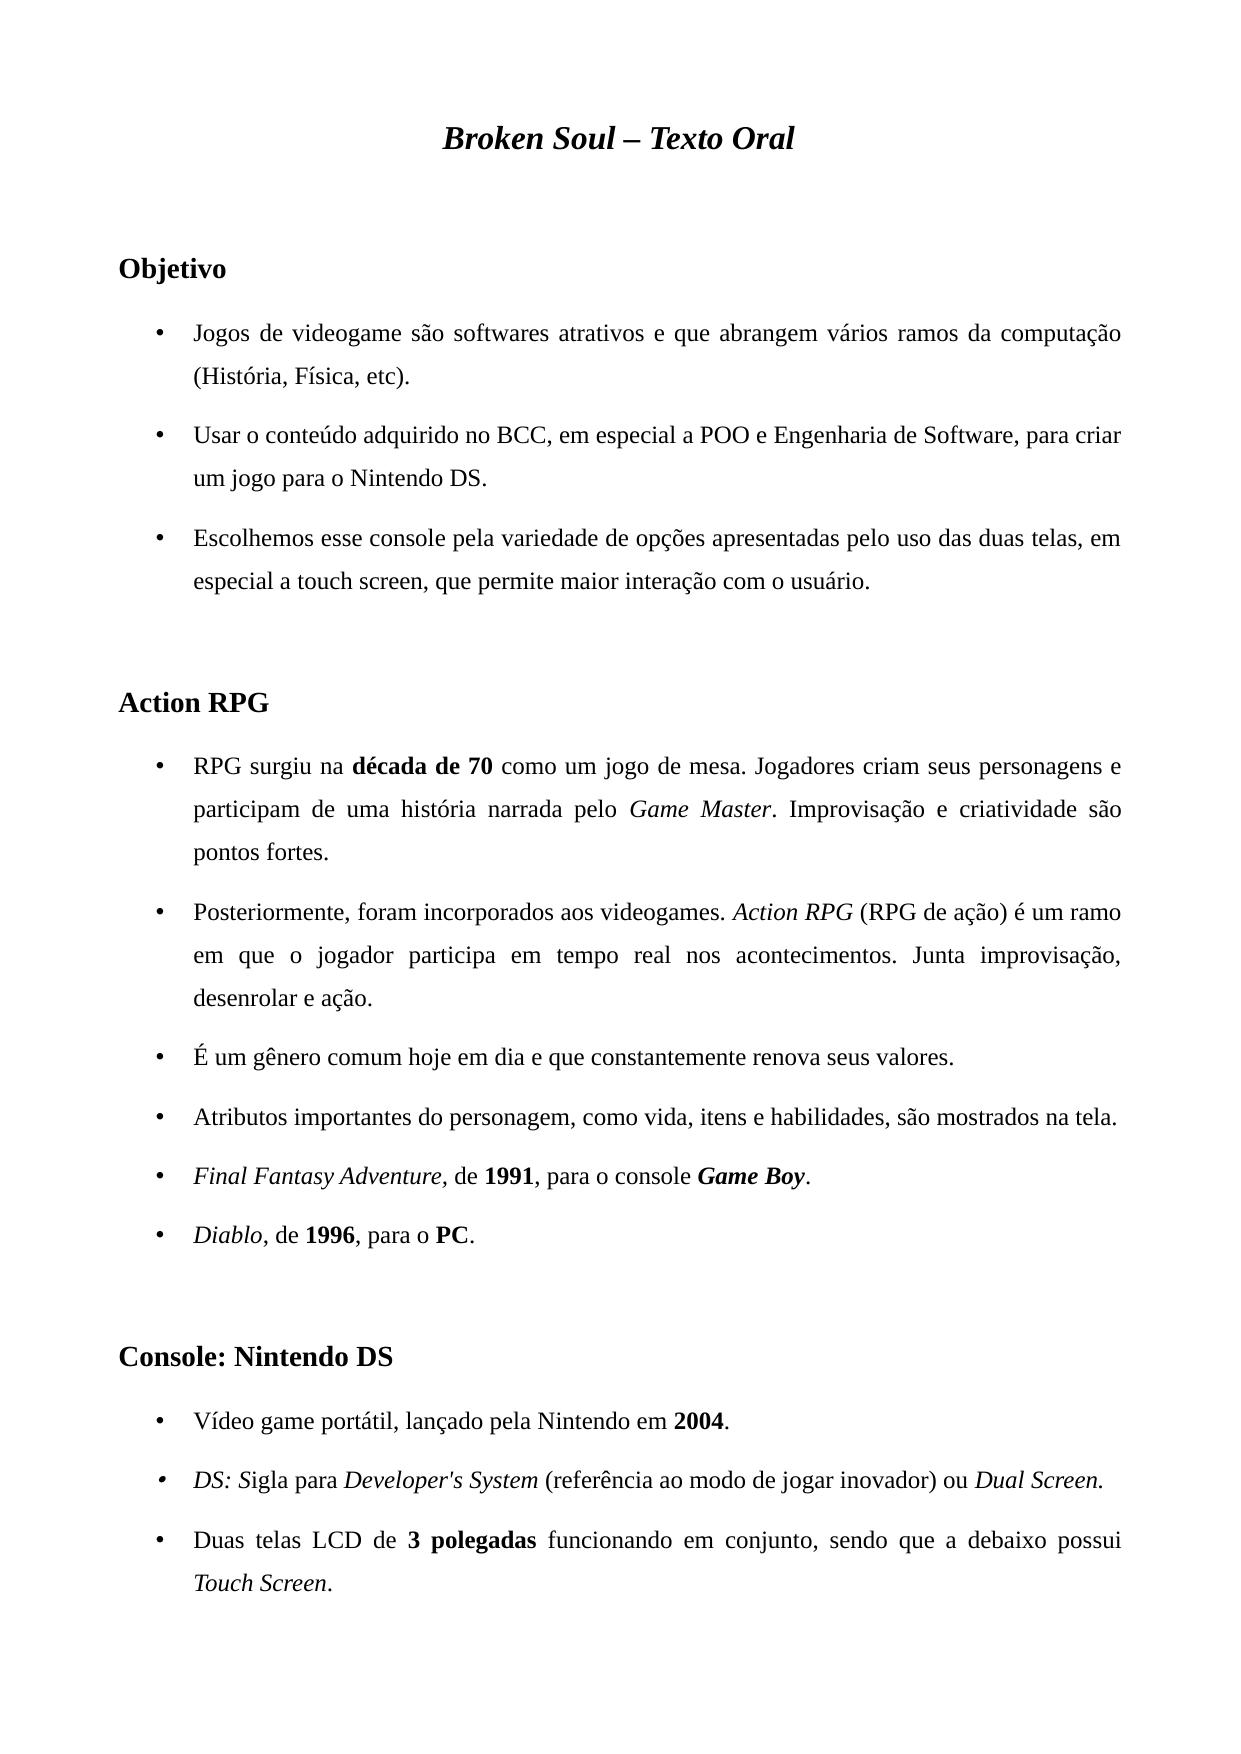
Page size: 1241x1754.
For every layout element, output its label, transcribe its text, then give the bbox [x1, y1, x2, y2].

list RPG surgiu na década de 70 como um jogo de mesa. Jogadores criam seus personagens e participam de uma história narrada pelo Game Master. Improvisação e criatividade são pontos fortes. [156, 751, 1122, 866]
text Broken Soul – Texto Oral [118, 118, 1122, 156]
list Posteriormente, foram incorporados aos videogames. Action RPG (RPG de ação) é um ramo em que o jogador participa em tempo real nos acontecimentos. Junta improvisação, desenrolar e ação. [156, 897, 1122, 1012]
list Diablo, de 1996, para o PC. [156, 1221, 1122, 1249]
text Objetivo [118, 251, 1122, 285]
text Console: Nintendo DS [118, 1339, 1122, 1373]
list É um gênero comum hoje em dia e que constantemente renova seus valores. [156, 1042, 1122, 1071]
list Usar o conteúdo adquirido no BCC, em especial a POO e Engenharia de Software, para criar um jogo para o Nintendo DS. [156, 420, 1122, 492]
list Jogos de videogame são softwares atrativos e que abrangem vários ramos da computação (História, Física, etc). [156, 318, 1122, 390]
text Action RPG [118, 685, 1122, 718]
list DS: Sigla para Developer's System (referência ao modo de jogar inovador) ou Dual Screen. [156, 1465, 1122, 1494]
list Escolhemos esse console pela variedade de opções apresentadas pelo uso das duas telas, em especial a touch screen, que permite maior interação com o usuário. [156, 523, 1122, 595]
list Duas telas LCD de 3 polegadas funcionando em conjunto, sendo que a debaixo possui Touch Screen. [156, 1525, 1122, 1597]
list Atributos importantes do personagem, como vida, itens e habilidades, são mostrados na tela. [156, 1102, 1122, 1131]
list Vídeo game portátil, lançado pela Nintendo em 2004. [156, 1406, 1122, 1435]
list Final Fantasy Adventure, de 1991, para o console Game Boy. [156, 1161, 1122, 1190]
